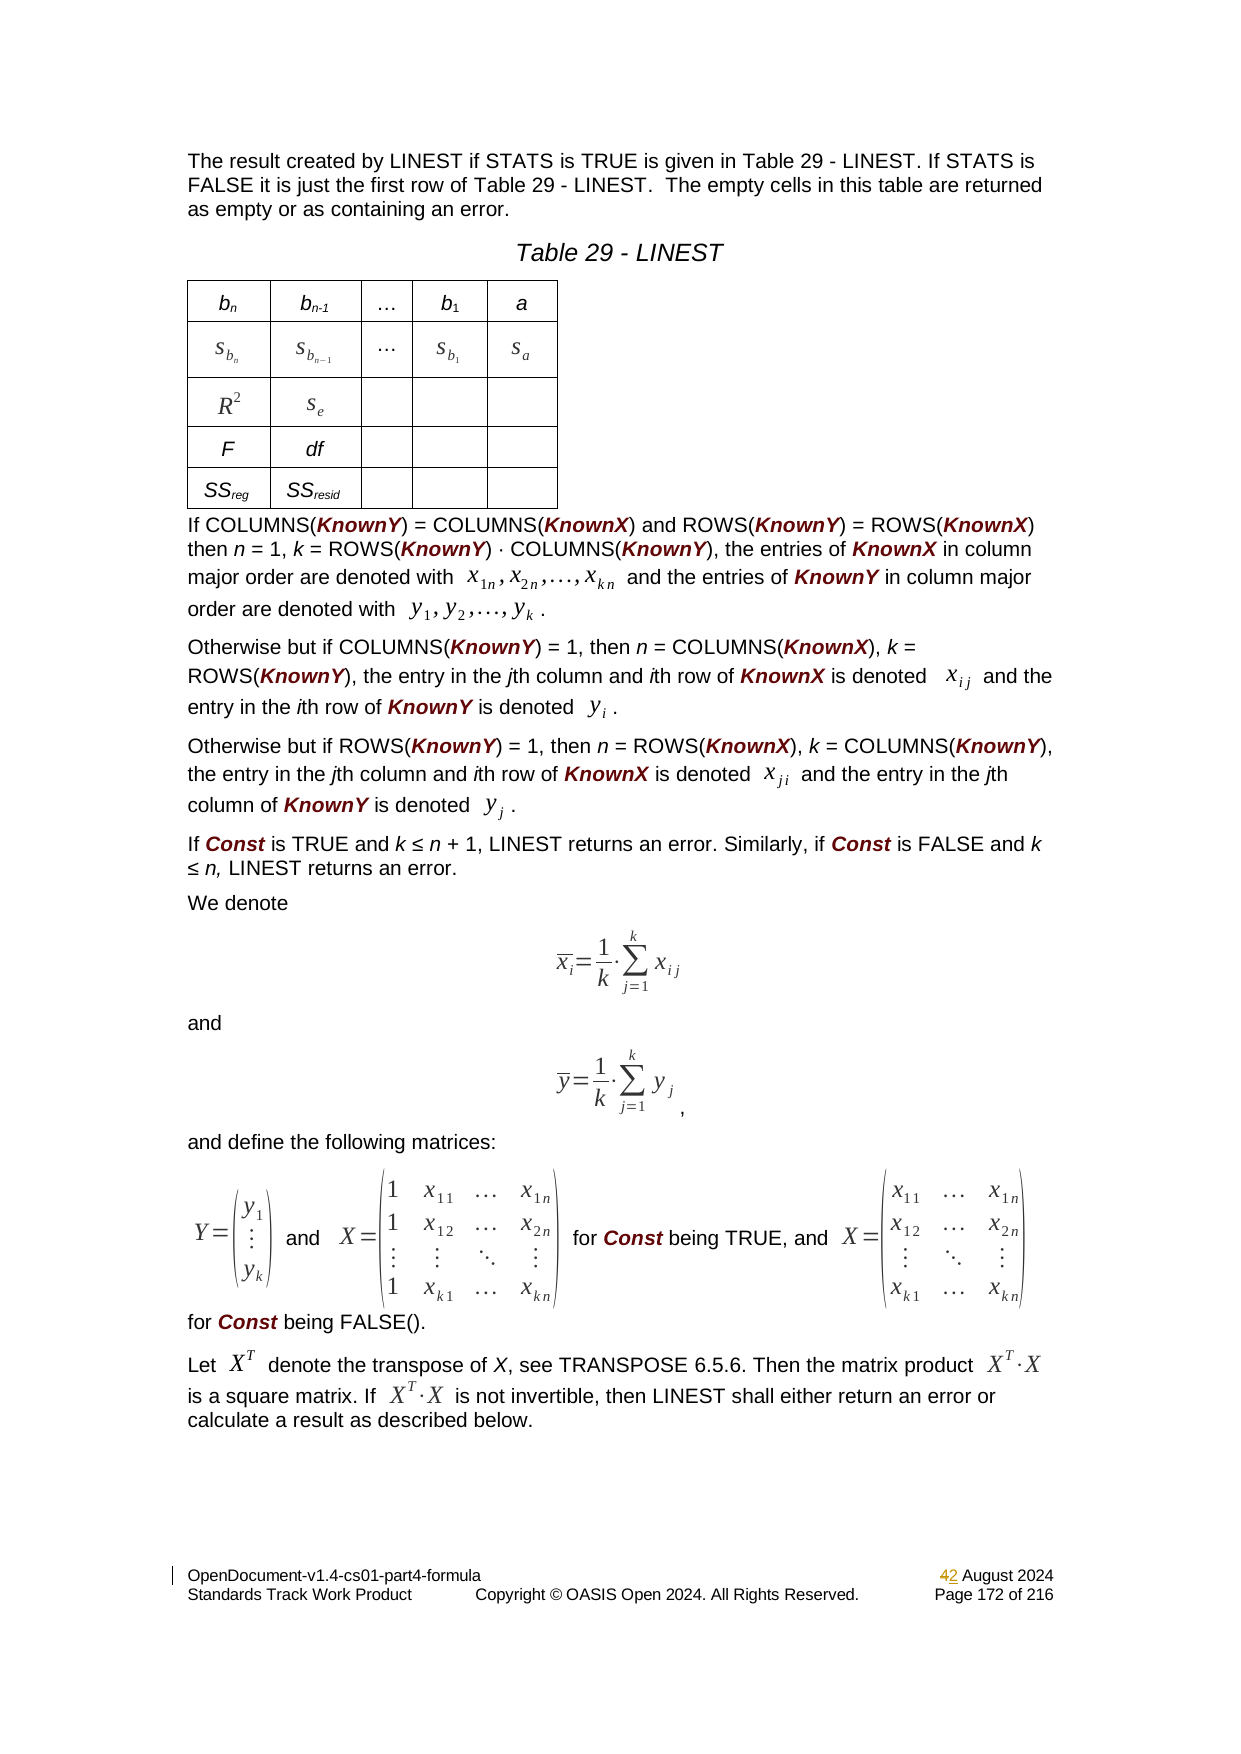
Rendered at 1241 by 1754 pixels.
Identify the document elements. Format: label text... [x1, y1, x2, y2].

table_header bn-1 [271, 281, 361, 321]
table_cell SSresid [271, 468, 361, 508]
table_cell [413, 378, 487, 426]
table_cell [362, 468, 412, 508]
text Otherwise but if ROWS(KnownY) = 1, then n = ROWS(KnownX), k = COLUMNS(KnownY), the entry in the jth column and ith row of KnownX is denoted and the entry in the jth column of KnownY is denoted . [187, 734, 1053, 820]
text We denote [187, 892, 1053, 915]
table_header a [488, 281, 557, 321]
table_cell [413, 322, 487, 377]
text , [187, 1047, 1053, 1119]
table_cell [413, 468, 487, 508]
table_cell [488, 427, 557, 467]
table_cell F [188, 427, 270, 467]
text Let denote the transpose of X, see TRANSPOSE 6.5.6. Then the matrix product is a square matrix. If is not invertible, then LINEST shall either return an error or calculate a result as described below. [187, 1346, 1053, 1432]
table_cell [271, 378, 361, 426]
table_cell [413, 427, 487, 467]
table_cell [188, 378, 270, 426]
text and for Const being TRUE, and for Const being FALSE(). [187, 1166, 1053, 1334]
table_cell [488, 322, 557, 377]
text The result created by LINEST if STATS is TRUE is given in Table 29 - LINEST. If STATS is FALSE it is just the first row of Table 29 - LINEST. The empty cells in this table are returned as empty or as containing an error. [187, 150, 1053, 221]
table_header … [362, 281, 412, 321]
table_cell [362, 378, 412, 426]
table_cell [488, 378, 557, 426]
table_cell [271, 322, 361, 377]
text and define the following matrices: [187, 1131, 1053, 1154]
table_cell df [271, 427, 361, 467]
table_cell SSreg [188, 468, 270, 508]
table_header b1 [413, 281, 487, 321]
table_cell [362, 427, 412, 467]
table_cell … [362, 322, 412, 377]
table_cell [188, 322, 270, 377]
text Otherwise but if COLUMNS(KnownY) = 1, then n = COLUMNS(KnownX), k = ROWS(KnownY), the entry in the jth column and ith row of KnownX is denoted and the entry in the ith row of KnownY is denoted . [187, 636, 1053, 722]
text If COLUMNS(KnownY) = COLUMNS(KnownX) and ROWS(KnownY) = ROWS(KnownX) then n = 1, k = ROWS(KnownY) ∙ COLUMNS(KnownY), the entries of KnownX in column major order are denoted with and the entries of KnownY in column major order are denoted with . [187, 514, 1053, 624]
text and [187, 1011, 1053, 1035]
text Table 29 - LINEST [187, 239, 1053, 267]
text If Const is TRUE and k ≤ n + 1, LINEST returns an error. Similarly, if Const is FALSE and k ≤ n, LINEST returns an error. [187, 832, 1053, 879]
table_header bn [188, 281, 270, 321]
table_cell [488, 468, 557, 508]
